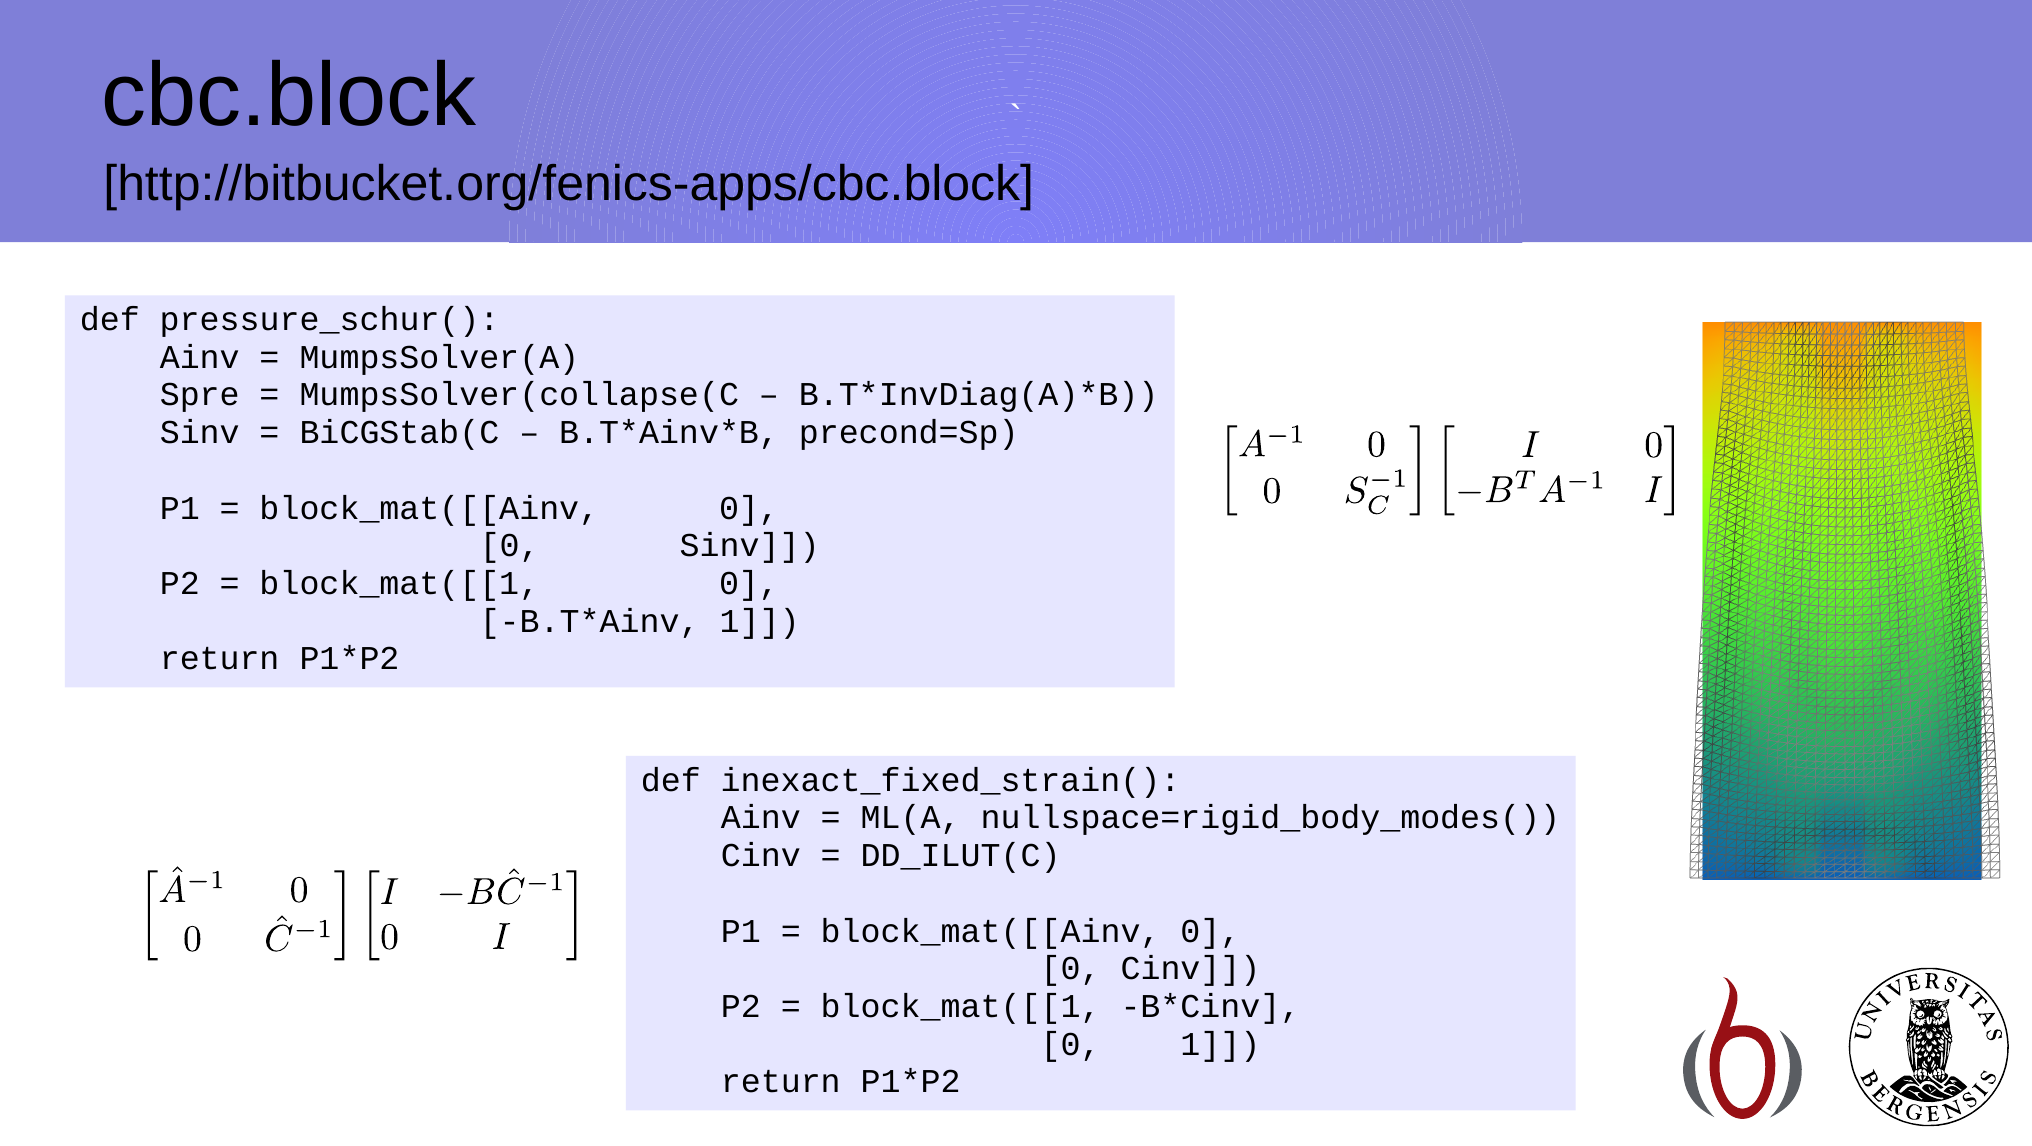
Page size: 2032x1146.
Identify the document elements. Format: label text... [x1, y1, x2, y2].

title cbc.block [101, 43, 1930, 145]
text_box def pressure_schur(): Ainv = MumpsSolver(A) Spre = MumpsSolver(collapse(C – B.T*InvDiag(A)*B)) Sinv = BiCGStab(C – B.T*Ainv*B, precond=Sp) P1 = block_mat([[Ainv, 0], [0, Sinv]]) P2 = block_mat([[1, 0], [-B.T*Ainv, 1]]) return P1*P2 [64, 295, 1175, 688]
text_box [1218, 425, 1684, 516]
text_box def inexact_fixed_strain(): Ainv = ML(A, nullspace=rigid_body_modes()) Cinv = DD_ILUT(C) P1 = block_mat([[Ainv, 0], [0, Cinv]]) P2 = block_mat([[1, -B*Cinv], [0, 1]]) return P1*P2 [625, 755, 1576, 1111]
text_box [http://bitbucket.org/fenics-apps/cbc.block] [88, 147, 1050, 219]
picture [1612, 294, 2032, 904]
text_box [138, 866, 586, 961]
